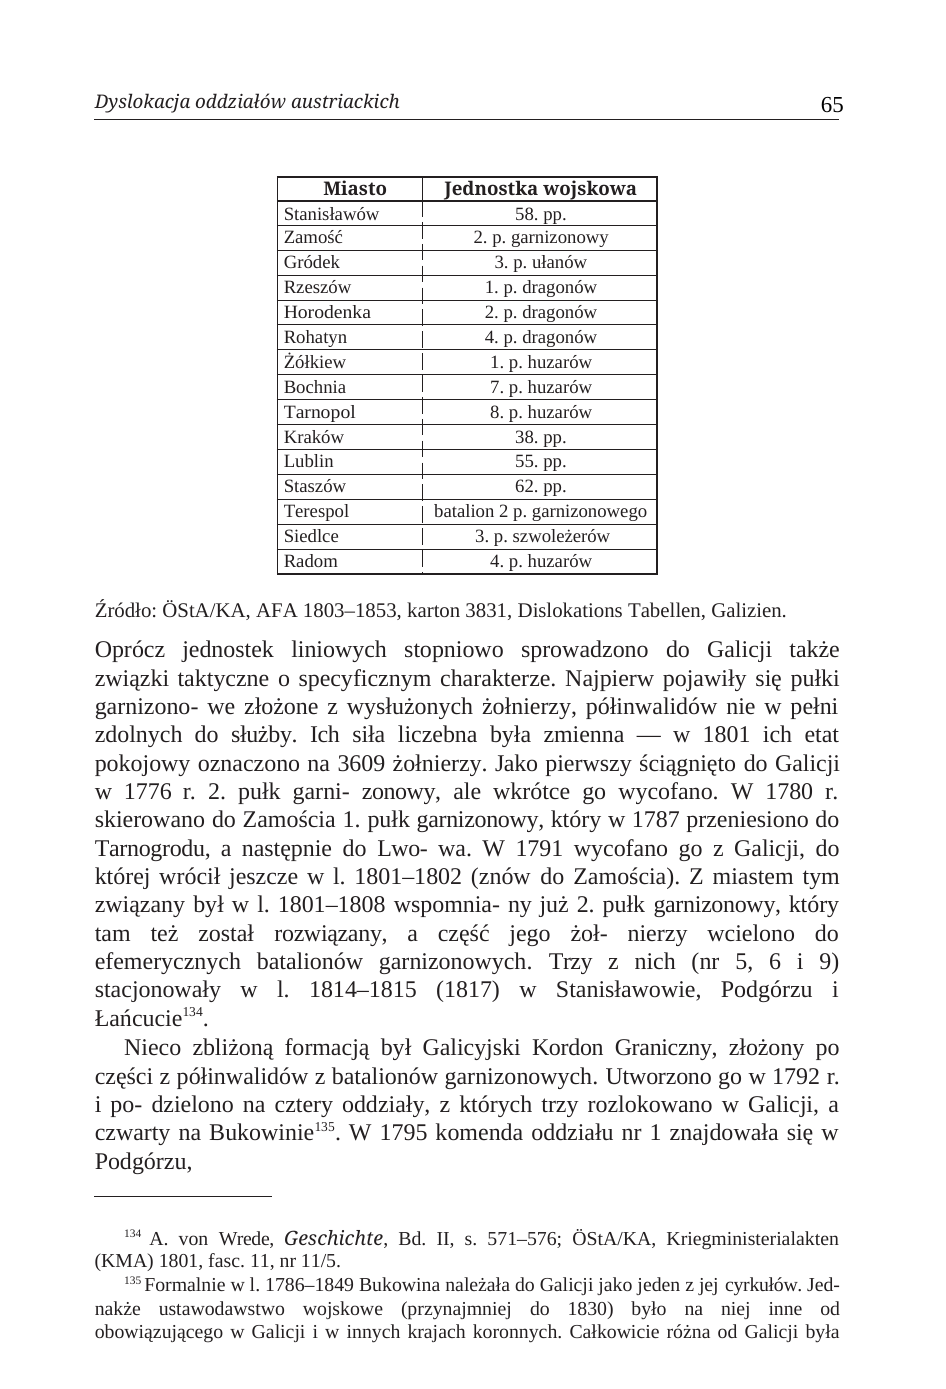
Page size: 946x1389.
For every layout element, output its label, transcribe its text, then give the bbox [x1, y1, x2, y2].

table_cell Żółkiew [278, 350, 423, 374]
table_cell 8. p. huzarów [423, 400, 656, 424]
table_cell 2. p. dragonów [423, 301, 656, 324]
table_cell 1. p. huzarów [423, 350, 656, 374]
text 135 Formalnie w l. 1786–1849 Bukowina należała do Galicji jako jeden z jej cyrkułów. Jed- nakże ustawodawstwo wojskowe (przynajmniej do 1830) było na niej inne od obowiązującego w Galicji i w innych krajach koronnych. Całkowicie różna od Galicji była [94, 1273, 840, 1343]
table_cell Bochnia [278, 375, 423, 399]
table_cell 62. pp. [423, 475, 656, 499]
table_cell 3. p. szwoleżerów [423, 525, 656, 548]
table_cell 58. pp. [423, 202, 656, 225]
table_cell Zamość [278, 226, 423, 250]
text Źródło: ÖStA/KA, AFA 1803–1853, karton 3831, Dislokations Tabellen, Galizien. [94, 598, 879, 622]
table_cell Terespol [278, 500, 423, 523]
table_header Miasto [278, 178, 422, 200]
text Nieco zbliżoną formacją był Galicyjski Kordon Graniczny, złożony po części z półinwalidów z batalionów garnizonowych. Utworzono go w 1792 r. i po- dzielono na cztery oddziały, z których trzy rozlokowano w Galicji, a czwarty na Bukowinie135. W 1795 komenda oddziału nr 1 znajdowała się w Podgórzu, [94, 1033, 840, 1174]
table_cell 3. p. ułanów [423, 251, 656, 274]
table_cell batalion 2 p. garnizonowego [423, 500, 656, 523]
table_cell Radom [278, 550, 423, 573]
table_cell Tarnopol [278, 400, 423, 424]
table_cell Rzeszów [278, 276, 423, 299]
text Oprócz jednostek liniowych stopniowo sprowadzono do Galicji także związki taktyczne o specyficznym charakterze. Najpierw pojawiły się pułki garnizono- we złożone z wysłużonych żołnierzy, półinwalidów nie w pełni zdolnych do służby. Ich siła liczebna była zmienna — w 1801 ich etat pokojowy oznaczono na 3609 żołnierzy. Jako pierwszy ściągnięto do Galicji w 1776 r. 2. pułk garni- zonowy, ale wkrótce go wycofano. W 1780 r. skierowano do Zamościa 1. pułk garnizonowy, który w 1787 przeniesiono do Tarnogrodu, a następnie do Lwo- wa. W 1791 wycofano go z Galicji, do której wrócił jeszcze w l. 1801–1802 (znów do Zamościa). Z miastem tym związany był w l. 1801–1808 wspomnia- ny już 2. pułk garnizonowy, który tam też został rozwiązany, a część jego żoł- nierzy wcielono do efemerycznych batalionów garnizonowych. Trzy z nich (nr 5, 6 i 9) stacjonowały w l. 1814–1815 (1817) w Stanisławowie, Podgórzu i Łańcucie134. [94, 635, 840, 1031]
table_cell 2. p. garnizonowy [423, 226, 656, 250]
table_cell Staszów [278, 475, 423, 499]
table_header Jednostka wojskowa [423, 178, 656, 200]
table_cell Siedlce [278, 525, 423, 548]
table_cell Horodenka [278, 301, 423, 324]
table_cell 4. p. huzarów [423, 550, 656, 573]
table_cell Rohatyn [278, 325, 423, 349]
table_cell 38. pp. [423, 425, 656, 449]
text 134 A. von Wrede, Geschichte, Bd. II, s. 571–576; ÖStA/KA, Kriegministerialakten (KMA) 1801, fasc. 11, nr 11/5. [94, 1224, 840, 1272]
table_cell 55. pp. [423, 450, 656, 474]
table_cell Stanisławów [278, 202, 423, 225]
table_cell 1. p. dragonów [423, 276, 656, 299]
table_cell Gródek [278, 251, 423, 274]
table_cell Kraków [278, 425, 423, 449]
table_cell 4. p. dragonów [423, 325, 656, 349]
table_cell Lublin [278, 450, 423, 474]
table_cell 7. p. huzarów [423, 375, 656, 399]
